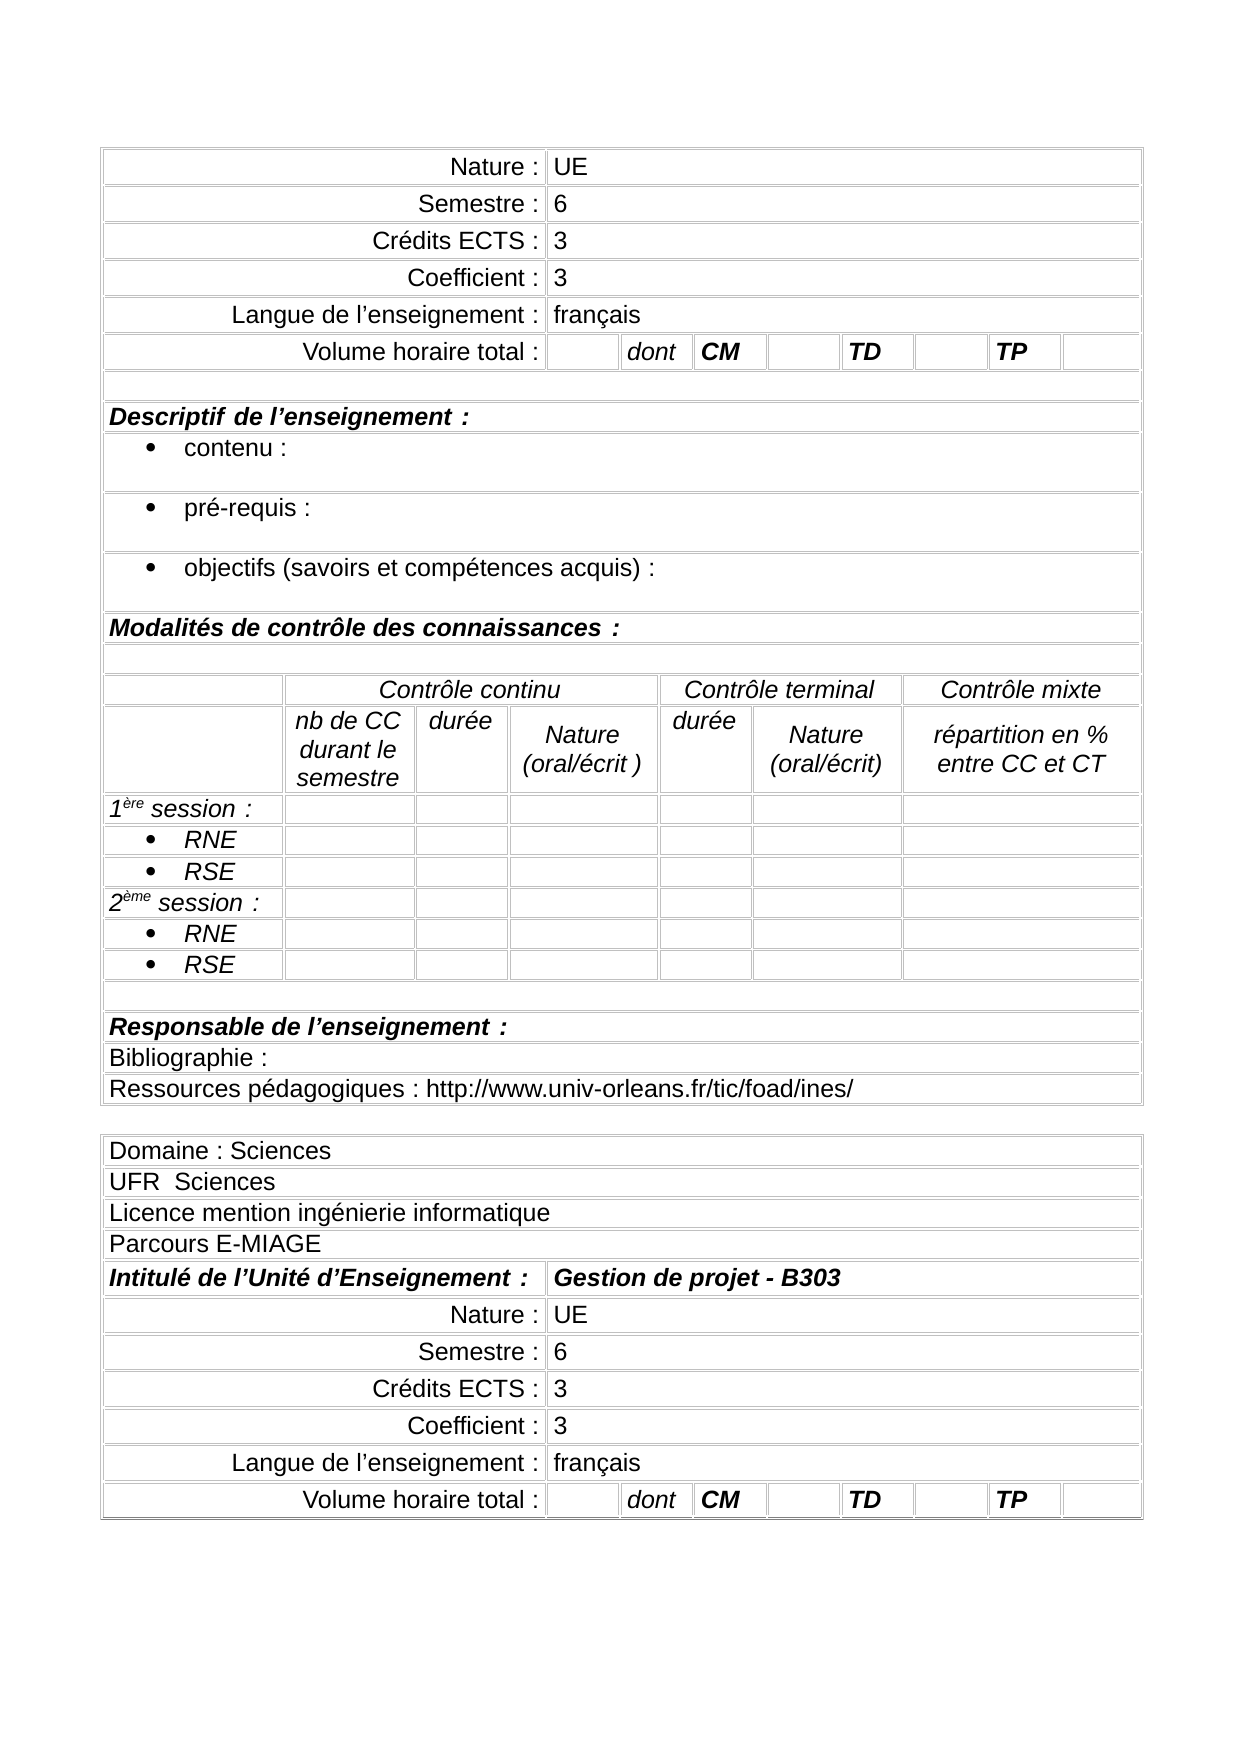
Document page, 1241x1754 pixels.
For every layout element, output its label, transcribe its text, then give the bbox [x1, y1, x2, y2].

table_cell RSE [102, 948, 283, 979]
table_cell [417, 951, 507, 979]
table_cell [1062, 1480, 1142, 1517]
table_cell français [546, 1443, 1142, 1480]
table_cell [767, 1481, 841, 1517]
table_cell Ressources pédagogiques : http://www.univ-orleans.fr/tic/foad/ines/ [102, 1072, 1142, 1103]
table_cell Nature : [102, 148, 546, 184]
table_cell Semestre : [102, 1332, 546, 1369]
table_cell [754, 858, 901, 886]
table_cell [661, 796, 751, 823]
table_cell dont [620, 1484, 693, 1517]
table_cell Coefficient : [102, 258, 546, 295]
table_cell [102, 642, 1142, 673]
table_cell [286, 796, 414, 823]
table_cell dont [622, 335, 692, 369]
table_cell [548, 335, 618, 369]
table_cell Bibliographie : [102, 1041, 1142, 1072]
table_cell [286, 951, 414, 979]
table_cell [511, 858, 657, 886]
table_cell pré-requis : [102, 491, 1142, 551]
table_cell [102, 704, 283, 792]
table_cell Contrôle terminal [661, 676, 901, 704]
table_cell [916, 335, 987, 369]
table_cell 2ème session : [102, 886, 282, 917]
table_cell [754, 796, 901, 823]
table_cell Nature : [102, 1295, 546, 1332]
table_cell [286, 858, 414, 886]
table_cell [511, 796, 657, 823]
table_cell [661, 827, 751, 854]
table_cell RSE [102, 854, 283, 886]
table_cell Intitulé de l’Unité d’Enseignement : [102, 1258, 546, 1295]
table_cell durée [661, 707, 751, 792]
table_cell [417, 796, 507, 823]
table_cell TD [843, 335, 913, 369]
table_cell Langue de l’enseignement : [102, 1443, 546, 1480]
table_cell Nature (oral/écrit ) [511, 707, 657, 792]
table_cell Contrôle mixte [902, 673, 1142, 704]
table_cell 6 [546, 184, 1142, 221]
table_cell Licence mention ingénierie informatique [102, 1196, 1142, 1227]
table_cell [661, 920, 751, 948]
table_cell [754, 920, 901, 948]
table_cell contenu : [102, 431, 1142, 491]
table_cell [417, 920, 507, 948]
table_cell UE [546, 1295, 1142, 1332]
table_cell Semestre : [102, 184, 546, 221]
table_cell durée [417, 707, 507, 792]
table_cell [417, 827, 507, 854]
table_cell TP [988, 1481, 1062, 1517]
table_cell [1062, 332, 1142, 369]
table_cell Gestion de projet - B303 [546, 1258, 1142, 1295]
table_cell [511, 827, 657, 854]
table_cell [902, 854, 1142, 886]
table_cell 3 [546, 1369, 1142, 1406]
table_cell 6 [546, 1332, 1142, 1369]
table_cell [511, 889, 657, 917]
table_cell Descriptif de l’enseignement : [102, 400, 1142, 431]
table_cell [754, 951, 901, 979]
table_cell [754, 827, 901, 854]
table_cell [754, 889, 901, 917]
table_cell 3 [546, 258, 1142, 295]
table_cell Coefficient : [102, 1406, 546, 1443]
table_cell 1ère session : [102, 792, 283, 823]
table_cell [902, 823, 1142, 854]
table_cell [902, 948, 1142, 979]
table_cell [511, 920, 657, 948]
table_cell [661, 858, 751, 886]
table_cell répartition en % entre CC et CT [902, 704, 1142, 792]
table_cell [902, 792, 1142, 823]
table_cell Modalités de contrôle des connaissances : [102, 611, 1142, 642]
table_cell Parcours E-MIAGE [102, 1227, 1142, 1258]
table_cell [286, 889, 414, 917]
table_cell [914, 1481, 988, 1517]
table_cell [417, 889, 507, 917]
table_cell UE [546, 148, 1142, 184]
table_cell Responsable de l’enseignement : [102, 1010, 1142, 1041]
table_cell [661, 951, 751, 979]
table_cell Crédits ECTS : [102, 1369, 546, 1406]
table_cell UFR Sciences [102, 1165, 1142, 1196]
table_cell objectifs (savoirs et compétences acquis) : [102, 551, 1142, 611]
table_cell [546, 1480, 619, 1517]
table_cell Crédits ECTS : [102, 221, 546, 258]
table_cell [286, 920, 414, 948]
table_cell [511, 951, 657, 979]
table_cell [102, 369, 1142, 400]
table_cell [904, 917, 1142, 948]
table_header Domaine : Sciences [104, 1137, 1141, 1165]
table_cell [102, 979, 1142, 1010]
table_cell [661, 889, 751, 917]
table_cell RNE [102, 917, 282, 948]
table_cell TP [990, 335, 1060, 369]
table_cell [904, 886, 1142, 917]
table_cell [286, 827, 414, 854]
table_cell TD [841, 1484, 914, 1517]
table_cell CM [693, 1481, 767, 1517]
table_cell Langue de l’enseignement : [102, 295, 546, 332]
table_cell français [546, 295, 1142, 332]
table_cell 3 [546, 1406, 1142, 1443]
table_cell [102, 673, 283, 704]
table_cell Contrôle continu [286, 676, 657, 704]
table_cell CM [695, 335, 766, 369]
table_cell Volume horaire total : [102, 332, 546, 369]
table_cell 3 [546, 221, 1142, 258]
table_cell nb de CC durant le semestre [286, 707, 414, 792]
table_cell [769, 335, 839, 369]
table_cell Nature (oral/écrit) [754, 707, 901, 792]
table_cell [417, 858, 507, 886]
table_cell RNE [102, 823, 283, 854]
table_cell Volume horaire total : [102, 1480, 546, 1517]
